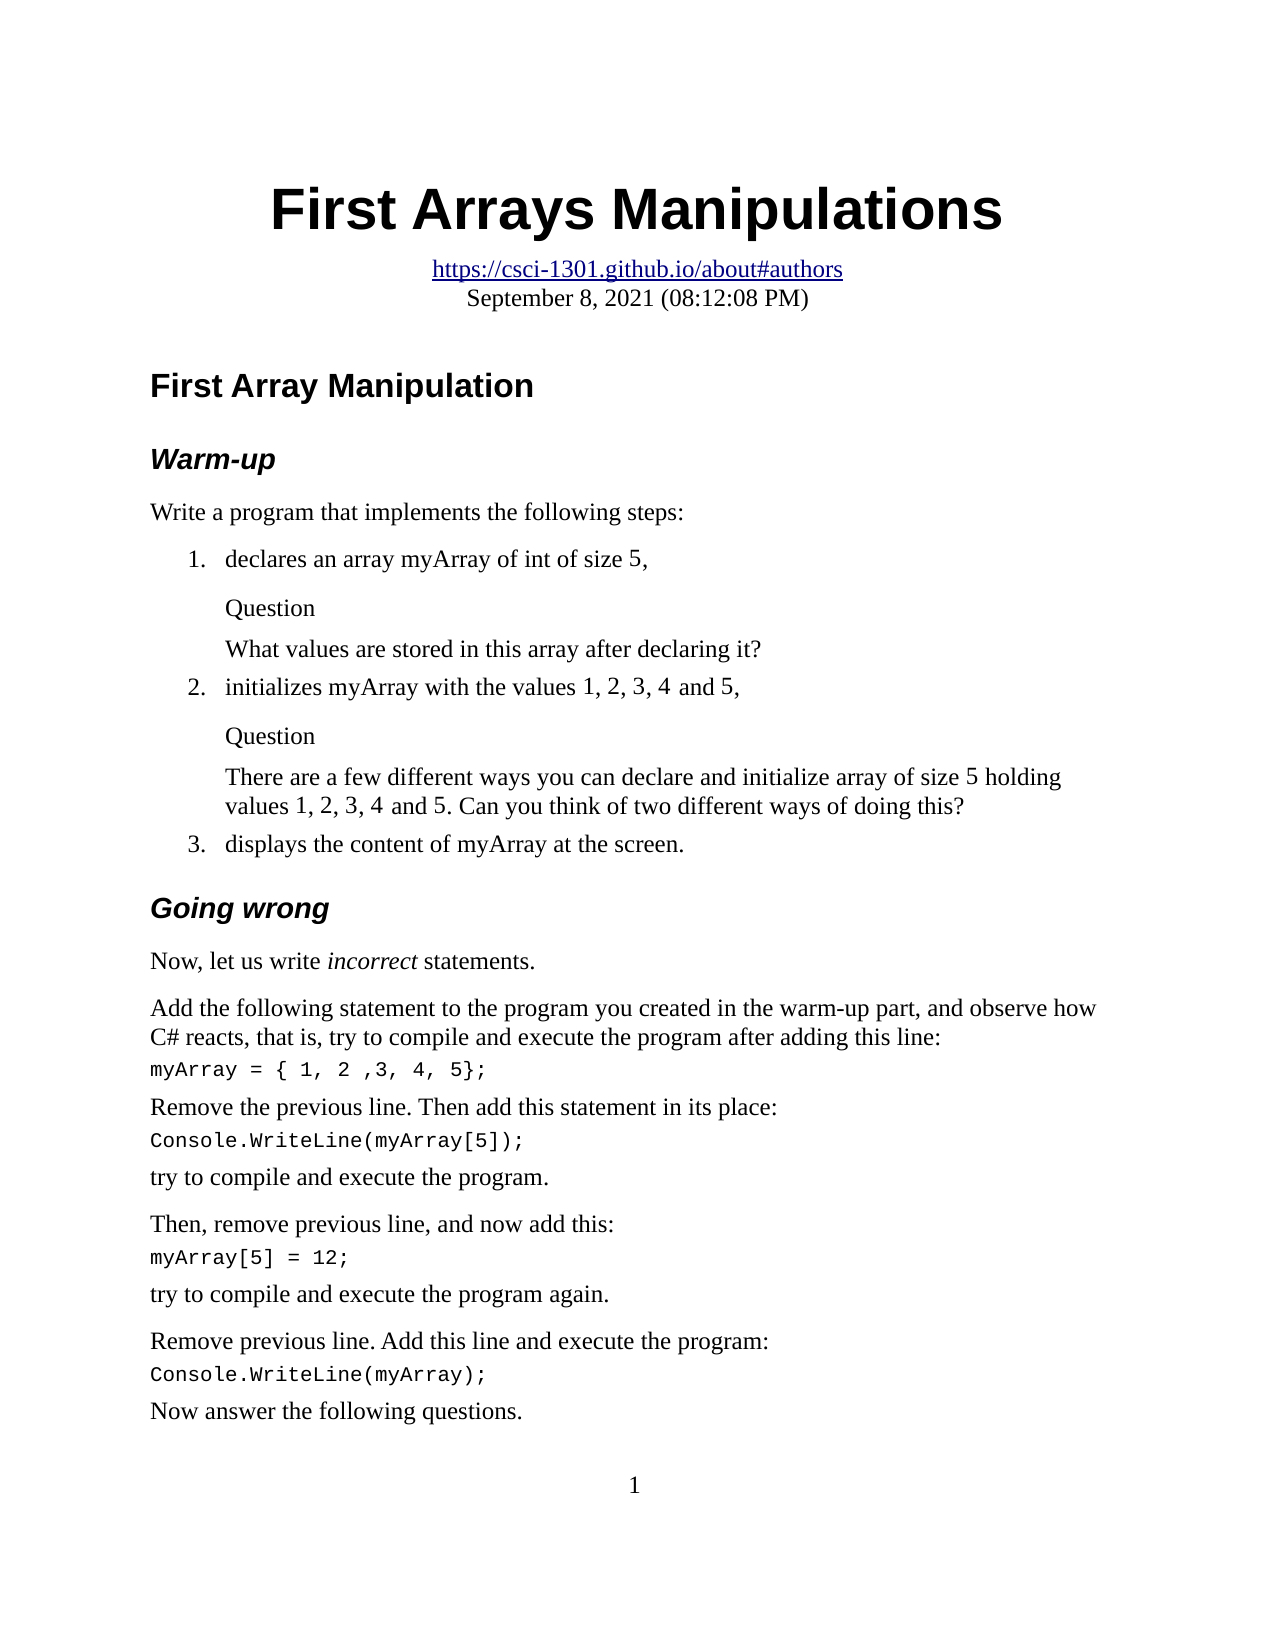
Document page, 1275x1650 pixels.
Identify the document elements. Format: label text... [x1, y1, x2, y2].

list What values are stored in this array after declaring it? [187, 634, 1125, 663]
list declares an array myArray of int of size , [187, 544, 1125, 572]
text Console.WriteLine(myArray[5]); [150, 1130, 1125, 1153]
text Now answer the following questions. [150, 1396, 1125, 1425]
subtitle Going wrong [150, 891, 1125, 925]
text Then, remove previous line, and now add this: [150, 1209, 1125, 1238]
text Add the following statement to the program you created in the warm-up part, and observe how C# reacts, that is, try to compile and execute the program after adding this line: [150, 993, 1125, 1051]
text Console.WriteLine(myArray); [150, 1364, 1125, 1387]
list There are a few different ways you can declare and initialize array of size holding values , , , and . Can you think of two different ways of doing this? [187, 762, 1125, 820]
subtitle First Array Manipulation [150, 366, 1125, 404]
text Write a program that implements the following steps: [150, 497, 1125, 526]
text https://csci-1301.github.io/about#authors [150, 254, 1125, 283]
list Question [187, 593, 1125, 622]
text Now, let us write incorrect statements. [150, 946, 1125, 975]
subtitle Warm-up [150, 442, 1125, 476]
list displays the content of myArray at the screen. [187, 829, 1125, 857]
list initializes myArray with the values , , , and , [187, 672, 1125, 701]
text September 8, 2021 (08:12:08 PM) [150, 283, 1125, 312]
list Question [187, 721, 1125, 750]
text try to compile and execute the program. [150, 1162, 1125, 1191]
text myArray = { 1, 2 ,3, 4, 5}; [150, 1059, 1125, 1083]
title First Arrays Manipulations [150, 175, 1125, 242]
text try to compile and execute the program again. [150, 1279, 1125, 1308]
text Remove the previous line. Then add this statement in its place: [150, 1092, 1125, 1121]
text Remove previous line. Add this line and execute the program: [150, 1326, 1125, 1355]
text myArray[5] = 12; [150, 1247, 1125, 1270]
